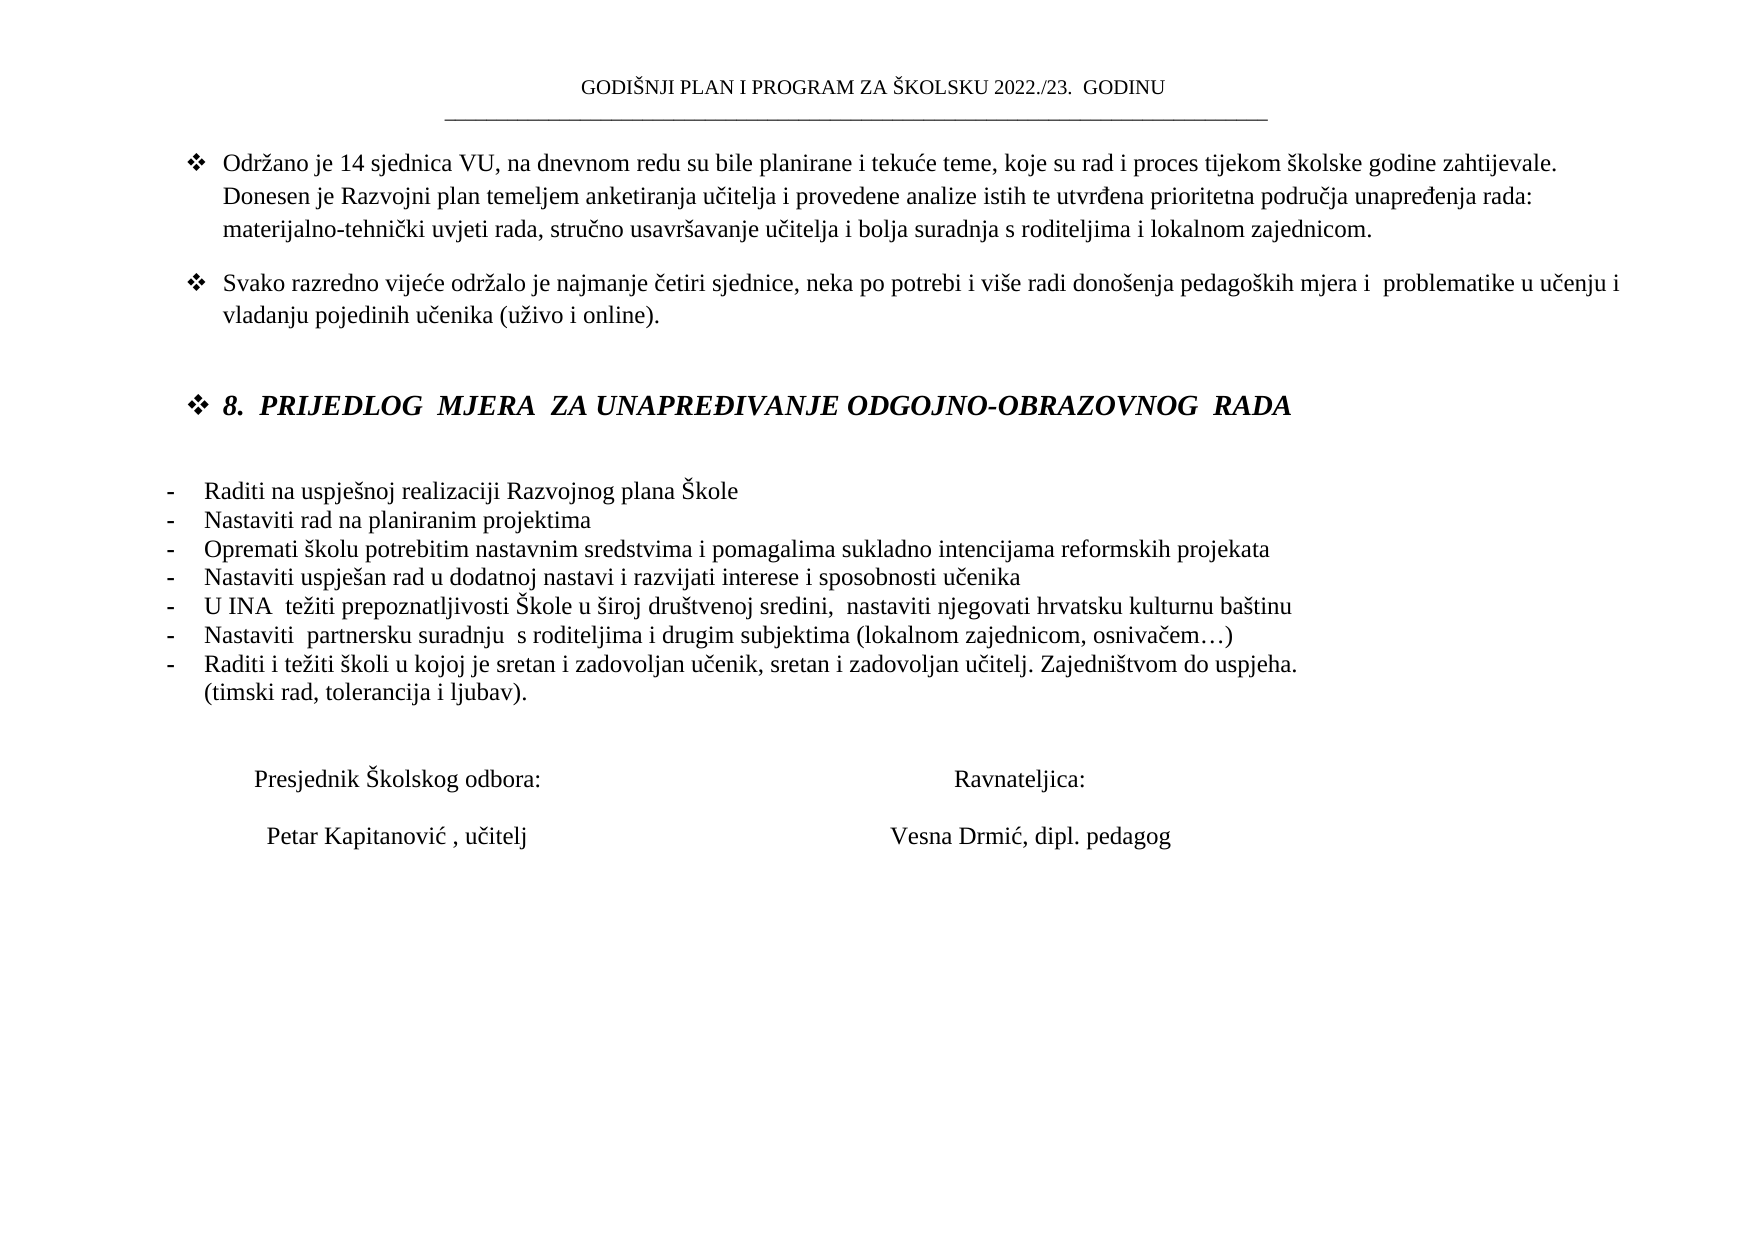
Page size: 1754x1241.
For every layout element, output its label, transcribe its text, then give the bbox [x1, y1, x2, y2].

list Svako razredno vijeće održalo je najmanje četiri sjednice, neka po potrebi i više radi donošenja pedagoških mjera i problematike u učenju i vladanju pojedinih učenika (uživo i online). [185, 268, 1636, 329]
list Nastaviti partnersku suradnju s roditeljima i drugim subjektima (lokalnom zajednicom, osnivačem…) [166, 620, 1636, 649]
text (timski rad, tolerancija i ljubav). [204, 677, 1636, 706]
list U INA težiti prepoznatljivosti Škole u široj društvenoj sredini, nastaviti njegovati hrvatsku kulturnu baštinu [166, 591, 1636, 620]
text Presjednik Školskog odbora: Ravnateljica: [148, 764, 1636, 792]
list Raditi na uspješnoj realizaciji Razvojnog plana Škole [166, 476, 1636, 505]
list Nastaviti rad na planiranim projektima [166, 505, 1636, 534]
text Petar Kapitanović , učitelj Vesna Drmić, dipl. pedagog [148, 821, 1636, 850]
list 8. PRIJEDLOG MJERA ZA UNAPREĐIVANJE ODGOJNO-OBRAZOVNOG RADA [185, 388, 1636, 422]
list Raditi i težiti školi u kojoj je sretan i zadovoljan učenik, sretan i zadovoljan učitelj. Zajedništvom do uspjeha. [166, 649, 1636, 677]
list Održano je 14 sjednica VU, na dnevnom redu su bile planirane i tekuće teme, koje su rad i proces tijekom školske godine zahtijevale. Donesen je Razvojni plan temeljem anketiranja učitelja i provedene analize istih te utvrđena prioritetna područja unapređenja rada: materijalno-tehnički uvjeti rada, stručno usavršavanje učitelja i bolja suradnja s roditeljima i lokalnom zajednicom. [185, 148, 1636, 242]
list Opremati školu potrebitim nastavnim sredstvima i pomagalima sukladno intencijama reformskih projekata [166, 534, 1636, 562]
list Nastaviti uspješan rad u dodatnoj nastavi i razvijati interese i sposobnosti učenika [166, 562, 1636, 591]
